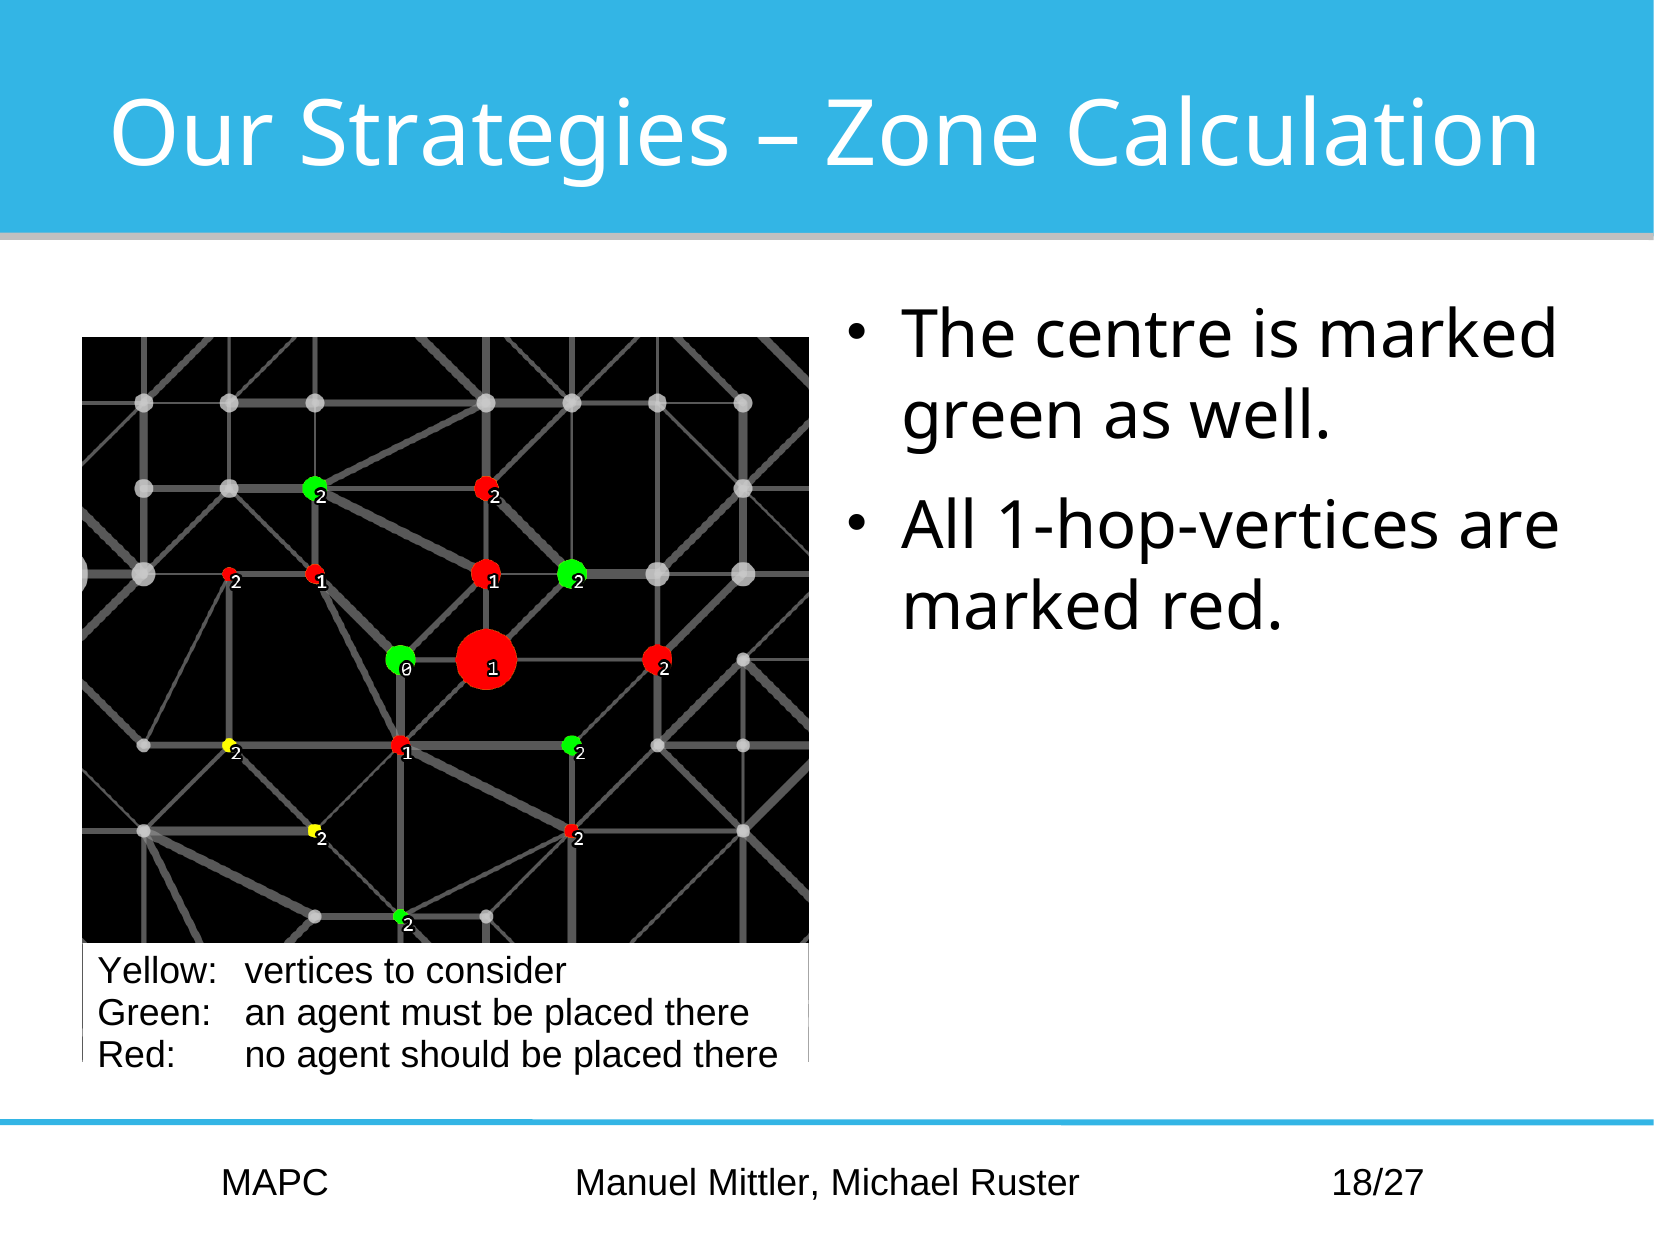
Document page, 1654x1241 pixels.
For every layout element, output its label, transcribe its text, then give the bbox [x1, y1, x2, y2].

picture [82, 337, 809, 943]
title Our Strategies – Zone Calculation [82, 49, 1571, 207]
text_box Yellow: vertices to consider Green: an agent must be placed there Red: no agent should be placed there [82, 943, 809, 1087]
list The centre is marked green as well. All 1-hop-vertices are marked red. [844, 290, 1571, 1109]
